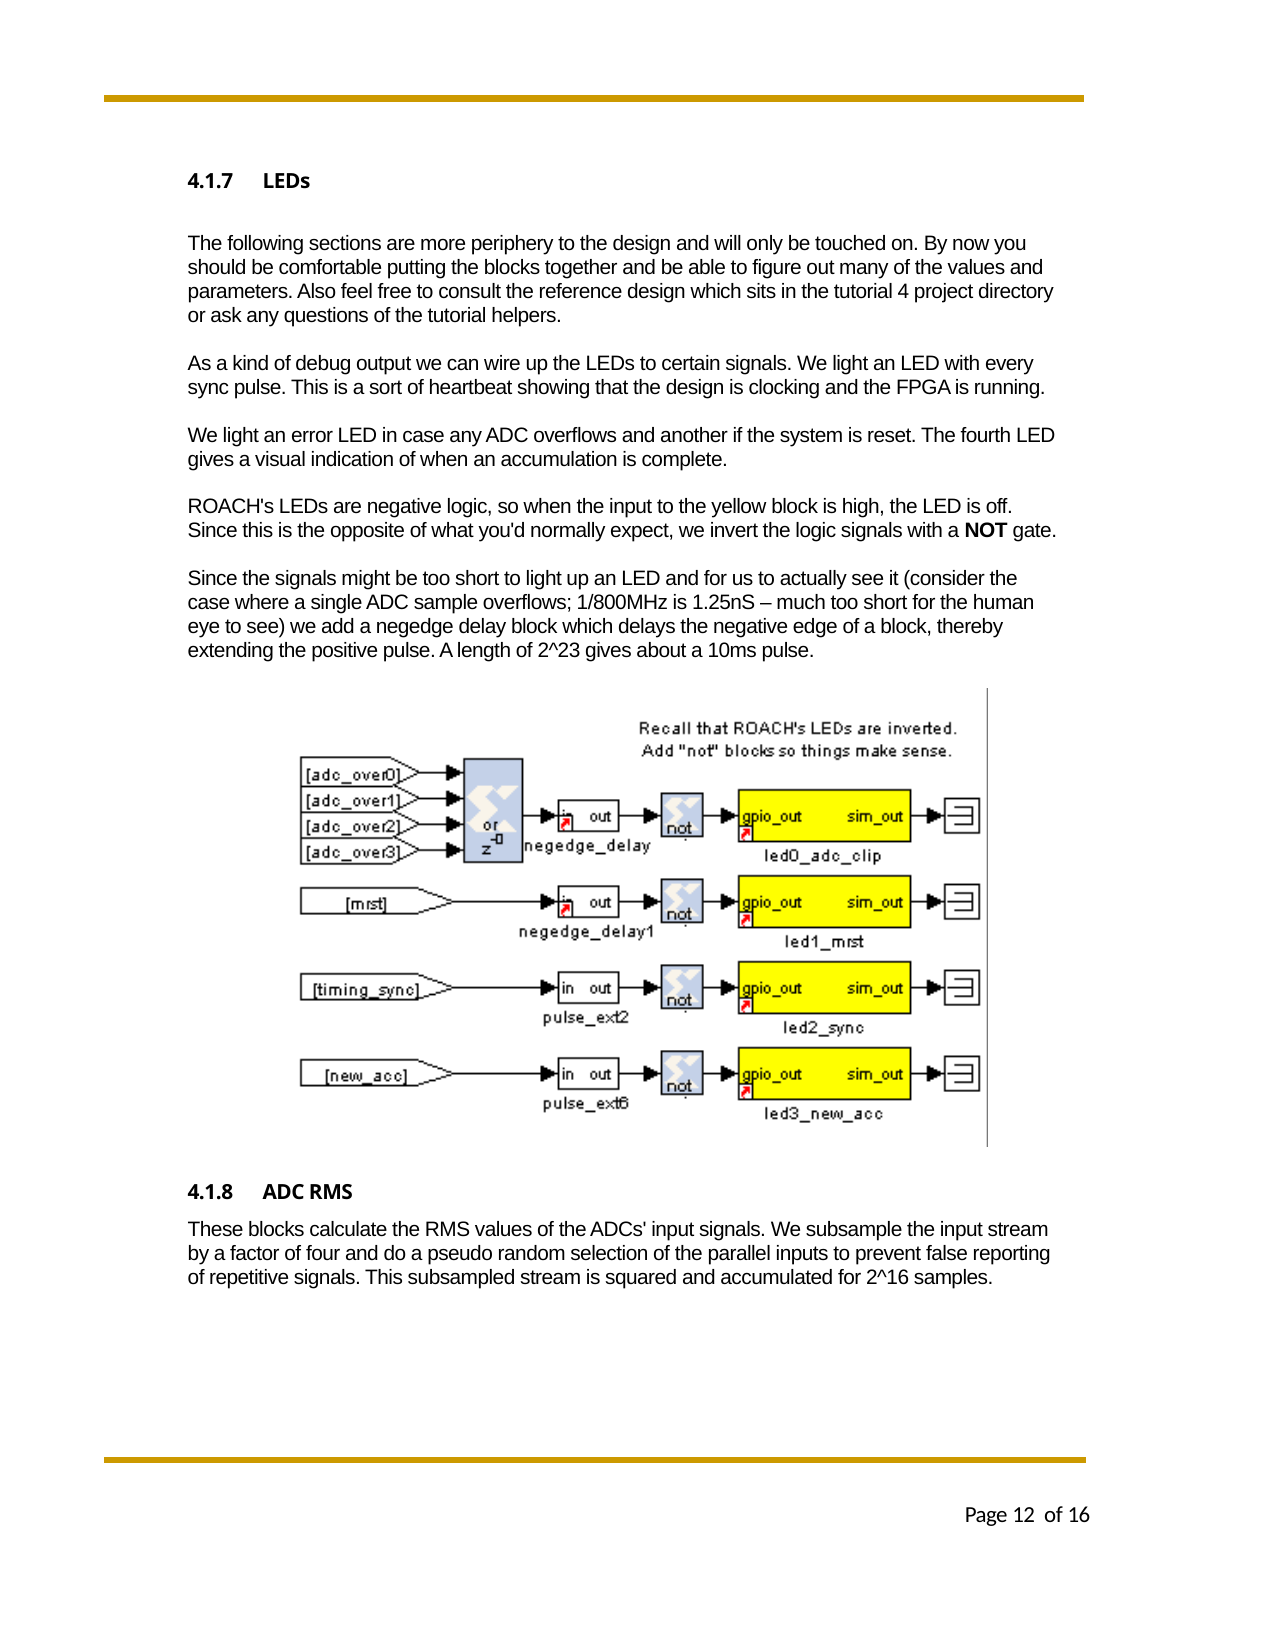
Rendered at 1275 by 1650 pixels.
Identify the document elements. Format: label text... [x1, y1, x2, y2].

text The following sections are more periphery to the design and will only be touched on. By now you should be comfortable putting the blocks together and be able to figure out many of the values and parameters. Also feel free to consult the reference design which sits in the tutorial 4 project directory or ask any questions of the tutorial helpers. [187, 231, 1062, 327]
text We light an error LED in case any ADC overflows and another if the system is reset. The fourth LED gives a visual indication of when an accumulation is complete. [187, 422, 1062, 470]
text Since the signals might be too short to light up an LED and for us to actually see it (consider the case where a single ADC sample overflows; 1/800MHz is 1.25nS – much too short for the human eye to see) we add a negedge delay block which delays the negative edge of a block, thereby extending the positive pulse. A length of 2^23 gives about a 10ms pulse. [187, 566, 1062, 662]
subtitle ADC RMS [187, 1177, 1062, 1205]
subtitle LEDs [187, 167, 1062, 195]
picture [261, 688, 988, 1147]
text ROACH's LEDs are negative logic, so when the input to the yellow block is high, the LED is off. Since this is the opposite of what you'd normally expect, we invert the logic signals with a NOT gate. [187, 494, 1062, 542]
text These blocks calculate the RMS values of the ADCs' input signals. We subsample the input stream by a factor of four and do a pseudo random selection of the parallel inputs to prevent false reporting of repetitive signals. This subsampled stream is squared and accumulated for 2^16 samples. [187, 1217, 1062, 1289]
text As a kind of debug output we can wire up the LEDs to certain signals. We light an LED with every sync pulse. This is a sort of heartbeat showing that the design is clocking and the FPGA is running. [187, 351, 1062, 398]
